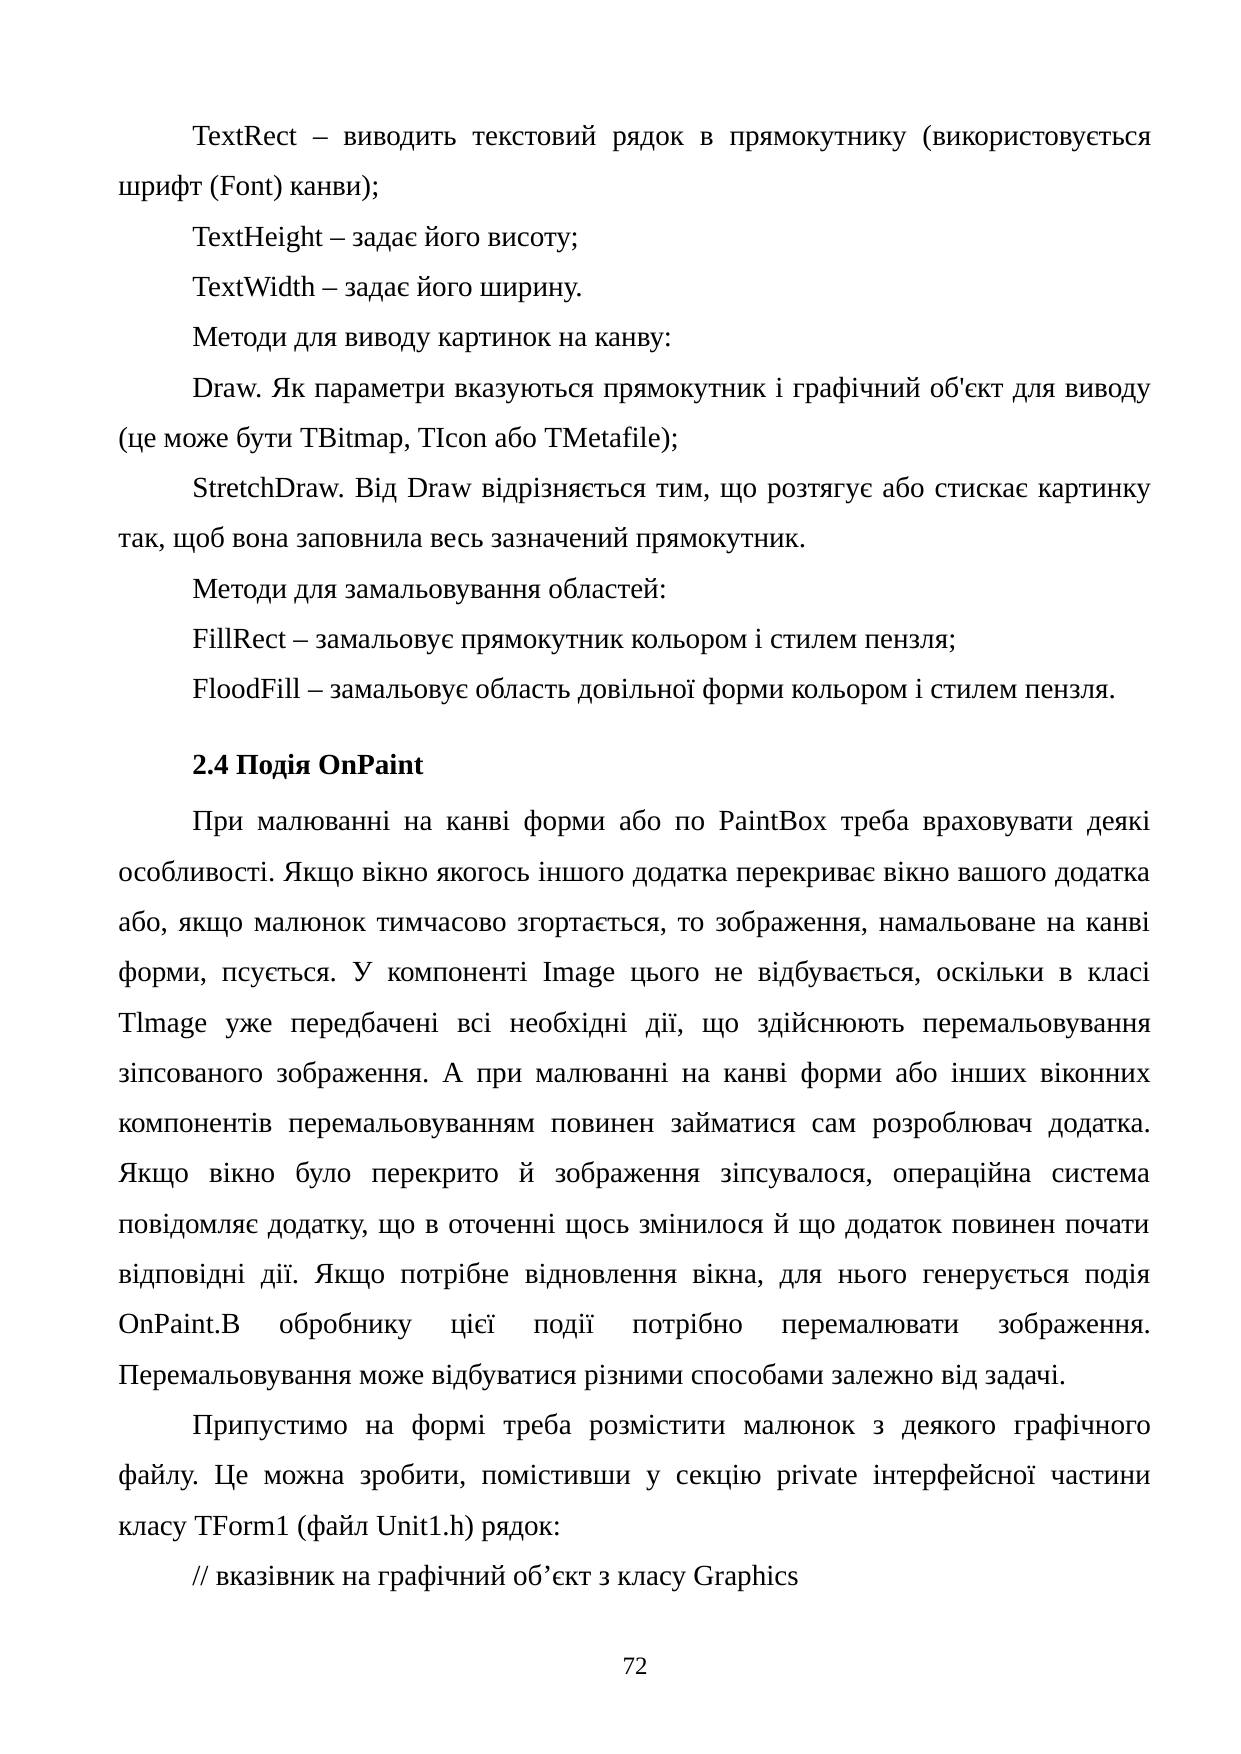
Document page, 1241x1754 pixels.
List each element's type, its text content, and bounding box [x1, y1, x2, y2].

subtitle // вказівник на графічний об’єкт з класу Graphics [118, 1558, 1152, 1592]
subtitle Припустимо на формі треба розмістити малюнок з деякого графічного файлу. Це можна зробити, помістивши у секцію private інтерфейсної частини класу TForm1 (файл Unit1.h) рядок: [118, 1407, 1152, 1541]
subtitle Draw. Як параметри вказуються прямокутник і графічний об'єкт для виводу (це може бути TBitmap, TIcon або TMetafile); [118, 370, 1152, 453]
subtitle StretchDraw. Від Draw відрізняється тим, що розтягує або стискає картинку так, щоб вона заповнила весь зазначений прямокутник. [118, 470, 1152, 554]
subtitle 2.4 Подія OnPaint [118, 747, 1152, 780]
subtitle TextRect – виводить текстовий рядок в прямокутнику (використовується шрифт (Font) канви); [118, 118, 1152, 202]
subtitle FloodFill – замальовує область довільної форми кольором і стилем пензля. [118, 672, 1152, 705]
subtitle TextHeight – задає його висоту; [118, 219, 1152, 252]
subtitle FillRect – замальовує прямокутник кольором і стилем пензля; [118, 621, 1152, 655]
subtitle При малюванні на канві форми або по PaintBox треба враховувати деякі особливості. Якщо вікно якогось іншого додатка перекриває вікно вашого додатка або, якщо малюнок тимчасово згортається, то зображення, намальоване на канві форми, псується. У компоненті Image цього не відбувається, оскільки в класі Tlmage уже передбачені всі необхідні дії, що здійснюють перемальовування зіпсованого зображення. А при малюванні на канві форми або інших віконних компонентів перемальовуванням повинен займатися сам розроблювач додатка. Якщо вікно було перекрито й зображення зіпсувалося, операційна система повідомляє додатку, що в оточенні щось змінилося й що додаток повинен почати відповідні дії. Якщо потрібне відновлення вікна, для нього генерується подія OnPaint.В обробнику цієї події потрібно перемалювати зображення. Перемальовування може відбуватися різними способами залежно від задачі. [118, 803, 1152, 1390]
subtitle Методи для замальовування областей: [118, 571, 1152, 604]
subtitle TextWidth – задає його ширину. [118, 269, 1152, 303]
subtitle Методи для виводу картинок на канву: [118, 319, 1152, 353]
